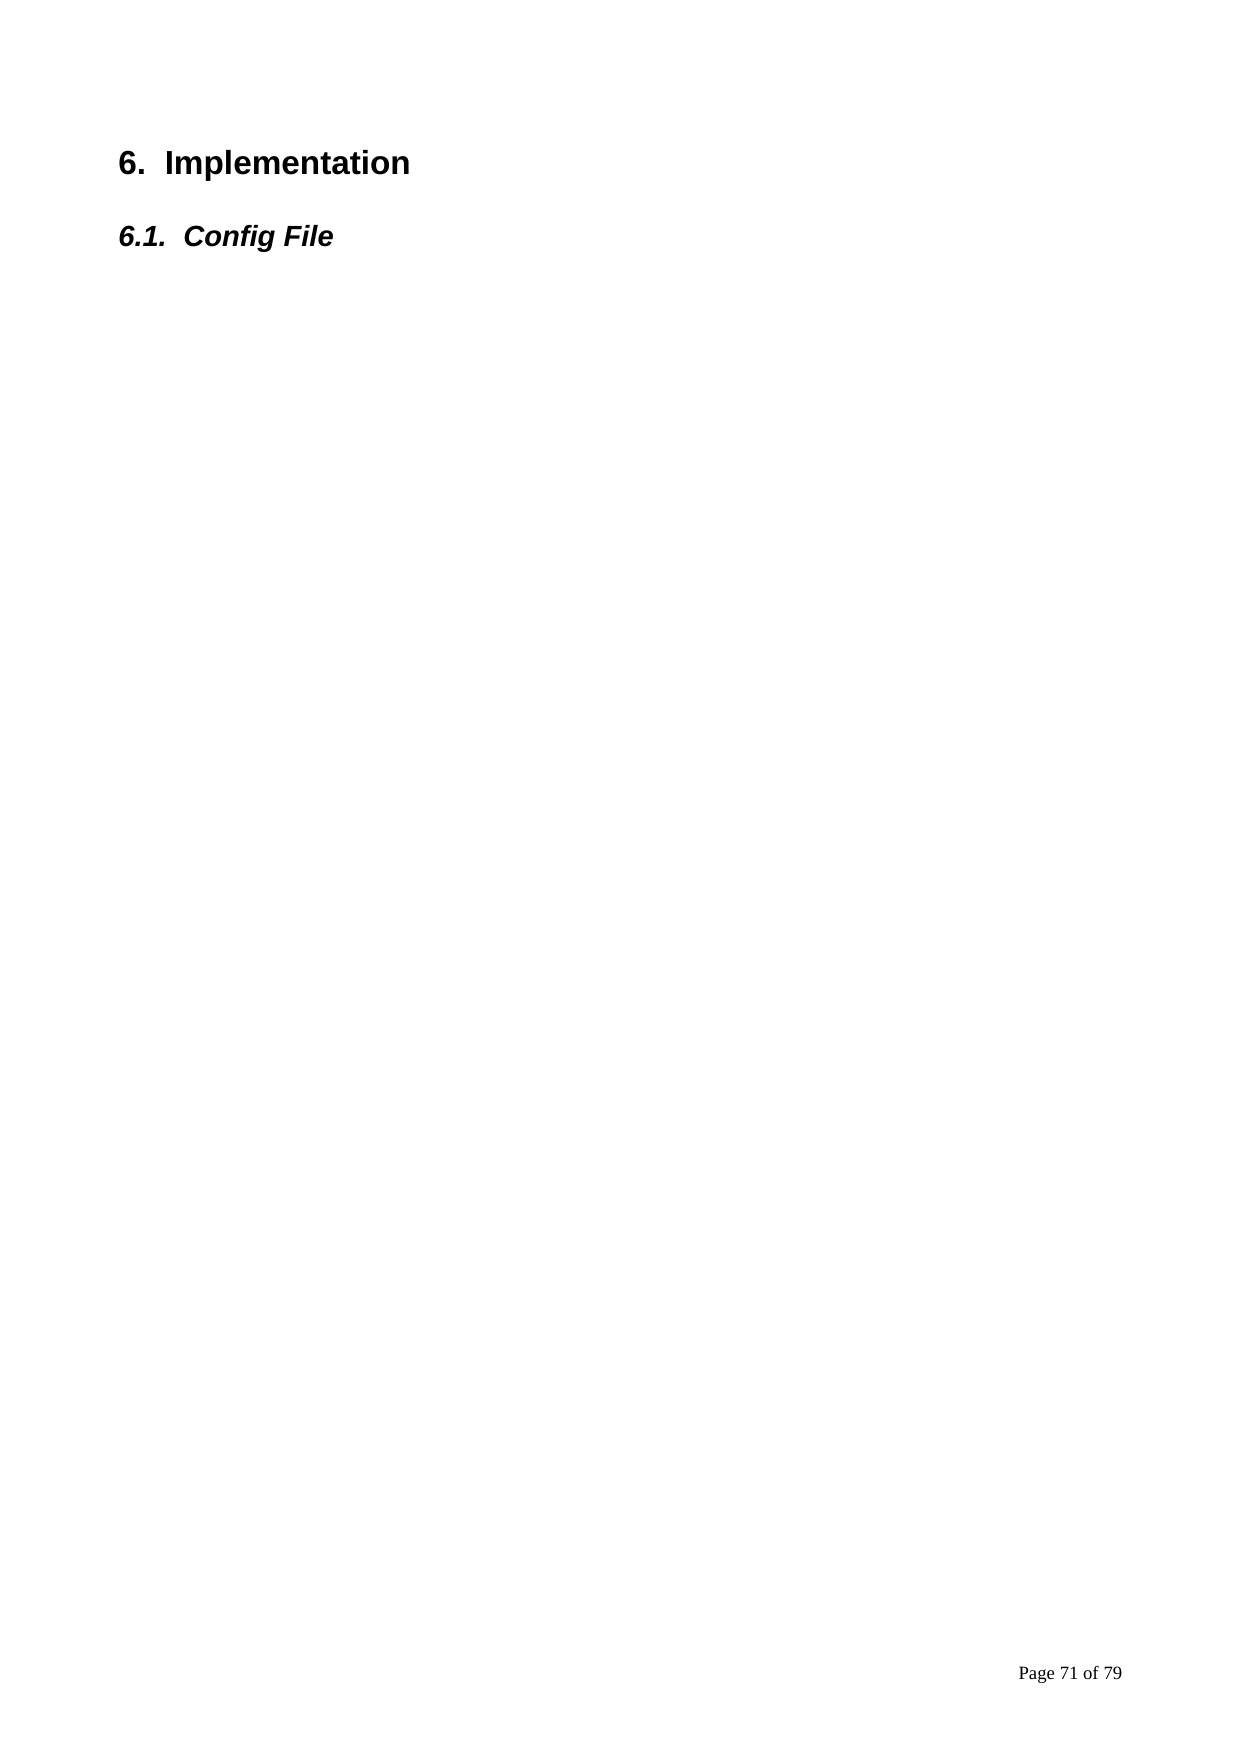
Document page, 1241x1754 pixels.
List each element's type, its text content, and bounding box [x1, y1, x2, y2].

subtitle Config File [118, 219, 1122, 253]
subtitle Implementation [118, 143, 1122, 182]
